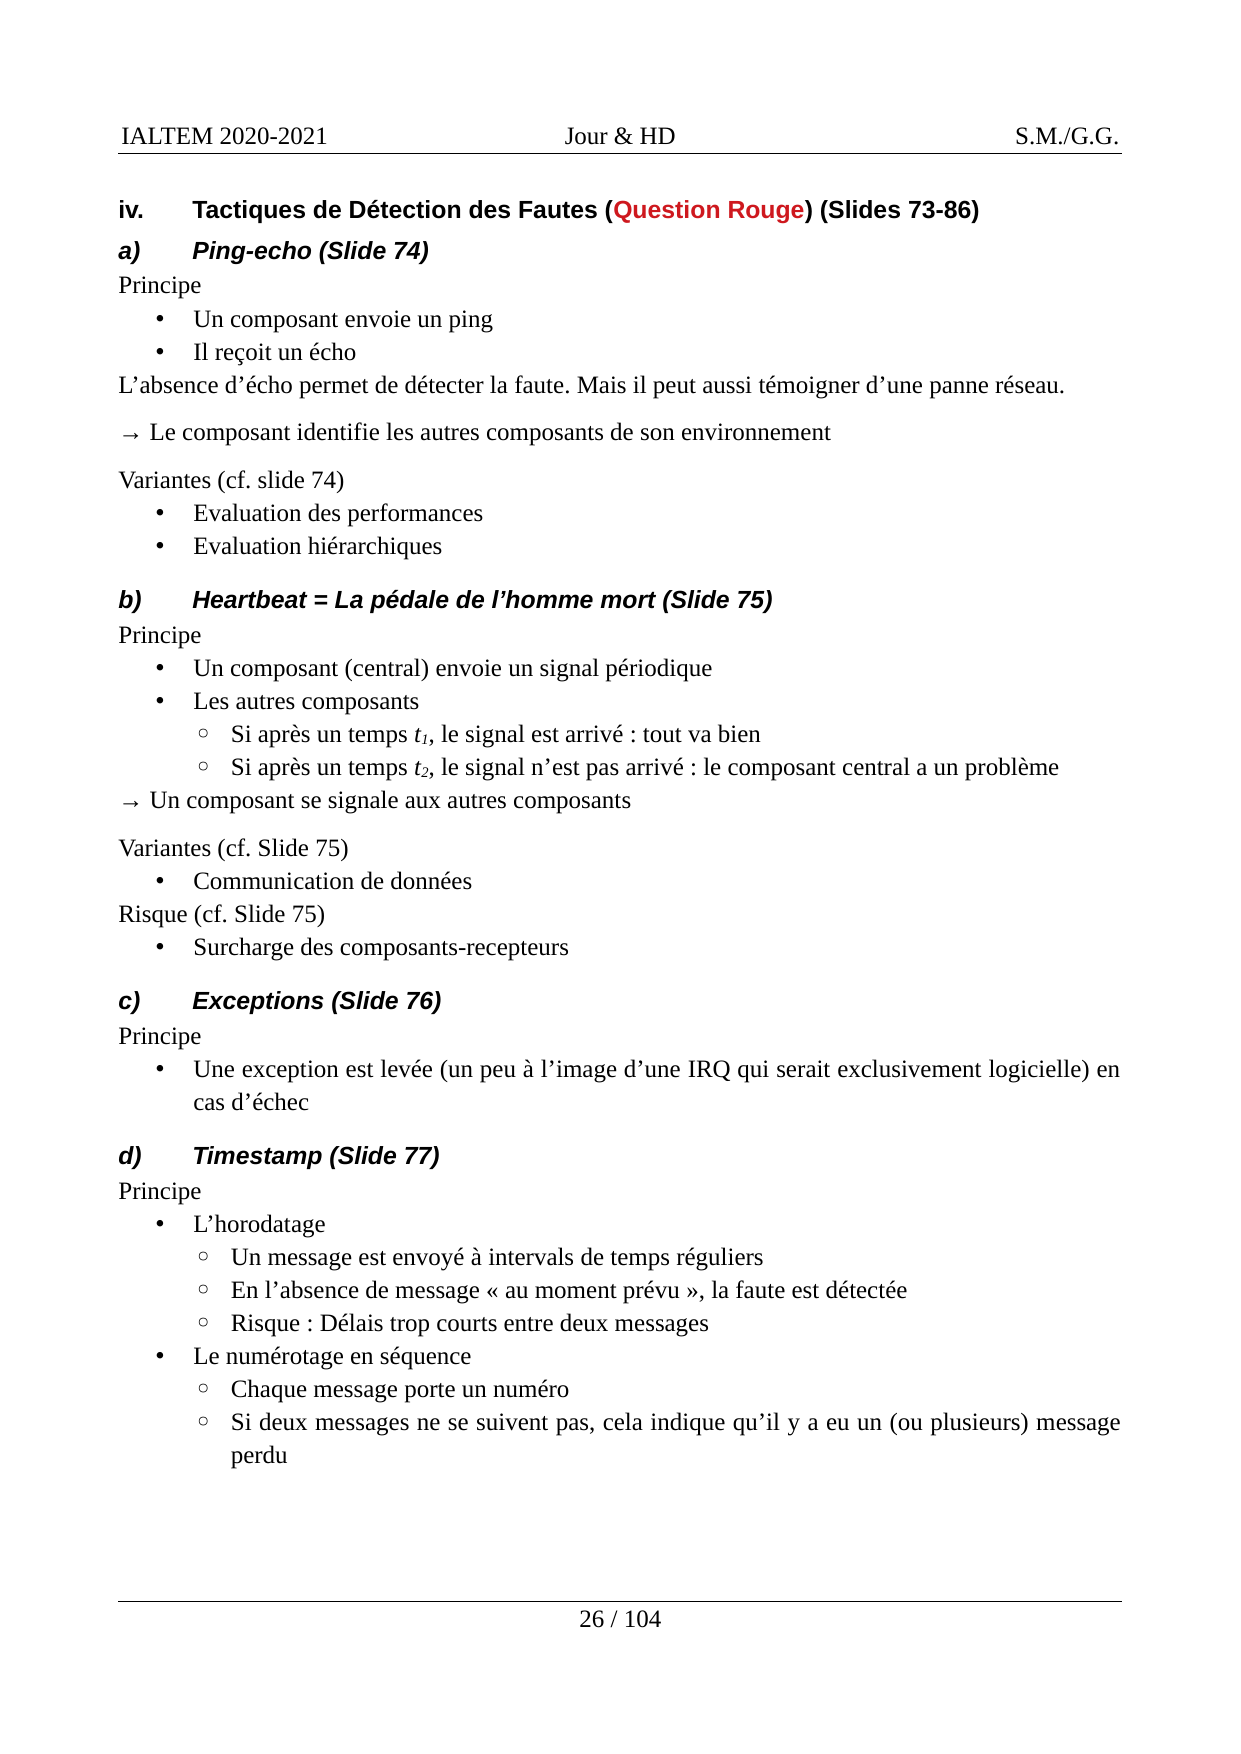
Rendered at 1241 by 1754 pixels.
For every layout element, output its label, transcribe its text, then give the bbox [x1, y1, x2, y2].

list Surcharge des composants-recepteurs [156, 932, 1122, 961]
text Variantes (cf. Slide 75) [118, 833, 1122, 861]
list Si après un temps t1, le signal est arrivé : tout va bien [193, 719, 1122, 748]
list Evaluation hiérarchiques [156, 531, 1122, 560]
list En l’absence de message « au moment prévu », la faute est détectée [193, 1275, 1122, 1304]
text Principe [118, 1176, 1122, 1205]
text Variantes (cf. slide 74) [118, 465, 1122, 494]
list Risque : Délais trop courts entre deux messages [193, 1308, 1122, 1337]
subtitle Timestamp (Slide 77) [118, 1141, 1122, 1170]
list Communication de données [156, 866, 1122, 894]
list Si après un temps t2, le signal n’est pas arrivé : le composant central a un problème [193, 752, 1122, 781]
text Principe [118, 271, 1122, 299]
text → Un composant se signale aux autres composants [118, 785, 1122, 814]
list Le numérotage en séquence [156, 1341, 1122, 1370]
list Une exception est levée (un peu à l’image d’une IRQ qui serait exclusivement logicielle) en cas d’échec [156, 1054, 1122, 1116]
list Si deux messages ne se suivent pas, cela indique qu’il y a eu un (ou plusieurs) message perdu [193, 1407, 1122, 1469]
list Chaque message porte un numéro [193, 1374, 1122, 1403]
list L’horodatage [156, 1209, 1122, 1238]
subtitle Heartbeat = La pédale de l’homme mort (Slide 75) [118, 585, 1122, 614]
list Evaluation des performances [156, 498, 1122, 527]
subtitle Ping-echo (Slide 74) [118, 236, 1122, 264]
list Un composant envoie un ping [156, 304, 1122, 332]
text L’absence d’écho permet de détecter la faute. Mais il peut aussi témoigner d’une panne réseau. [118, 370, 1122, 398]
text Principe [118, 620, 1122, 649]
list Les autres composants [156, 686, 1122, 715]
list Un composant (central) envoie un signal périodique [156, 653, 1122, 682]
list Un message est envoyé à intervals de temps réguliers [193, 1242, 1122, 1271]
text → Le composant identifie les autres composants de son environnement [118, 417, 1122, 446]
subtitle Tactiques de Détection des Fautes (Question Rouge) (Slides 73-86) [118, 195, 1122, 223]
text Risque (cf. Slide 75) [118, 899, 1122, 927]
subtitle Exceptions (Slide 76) [118, 986, 1122, 1014]
list Il reçoit un écho [156, 337, 1122, 365]
text Principe [118, 1021, 1122, 1049]
